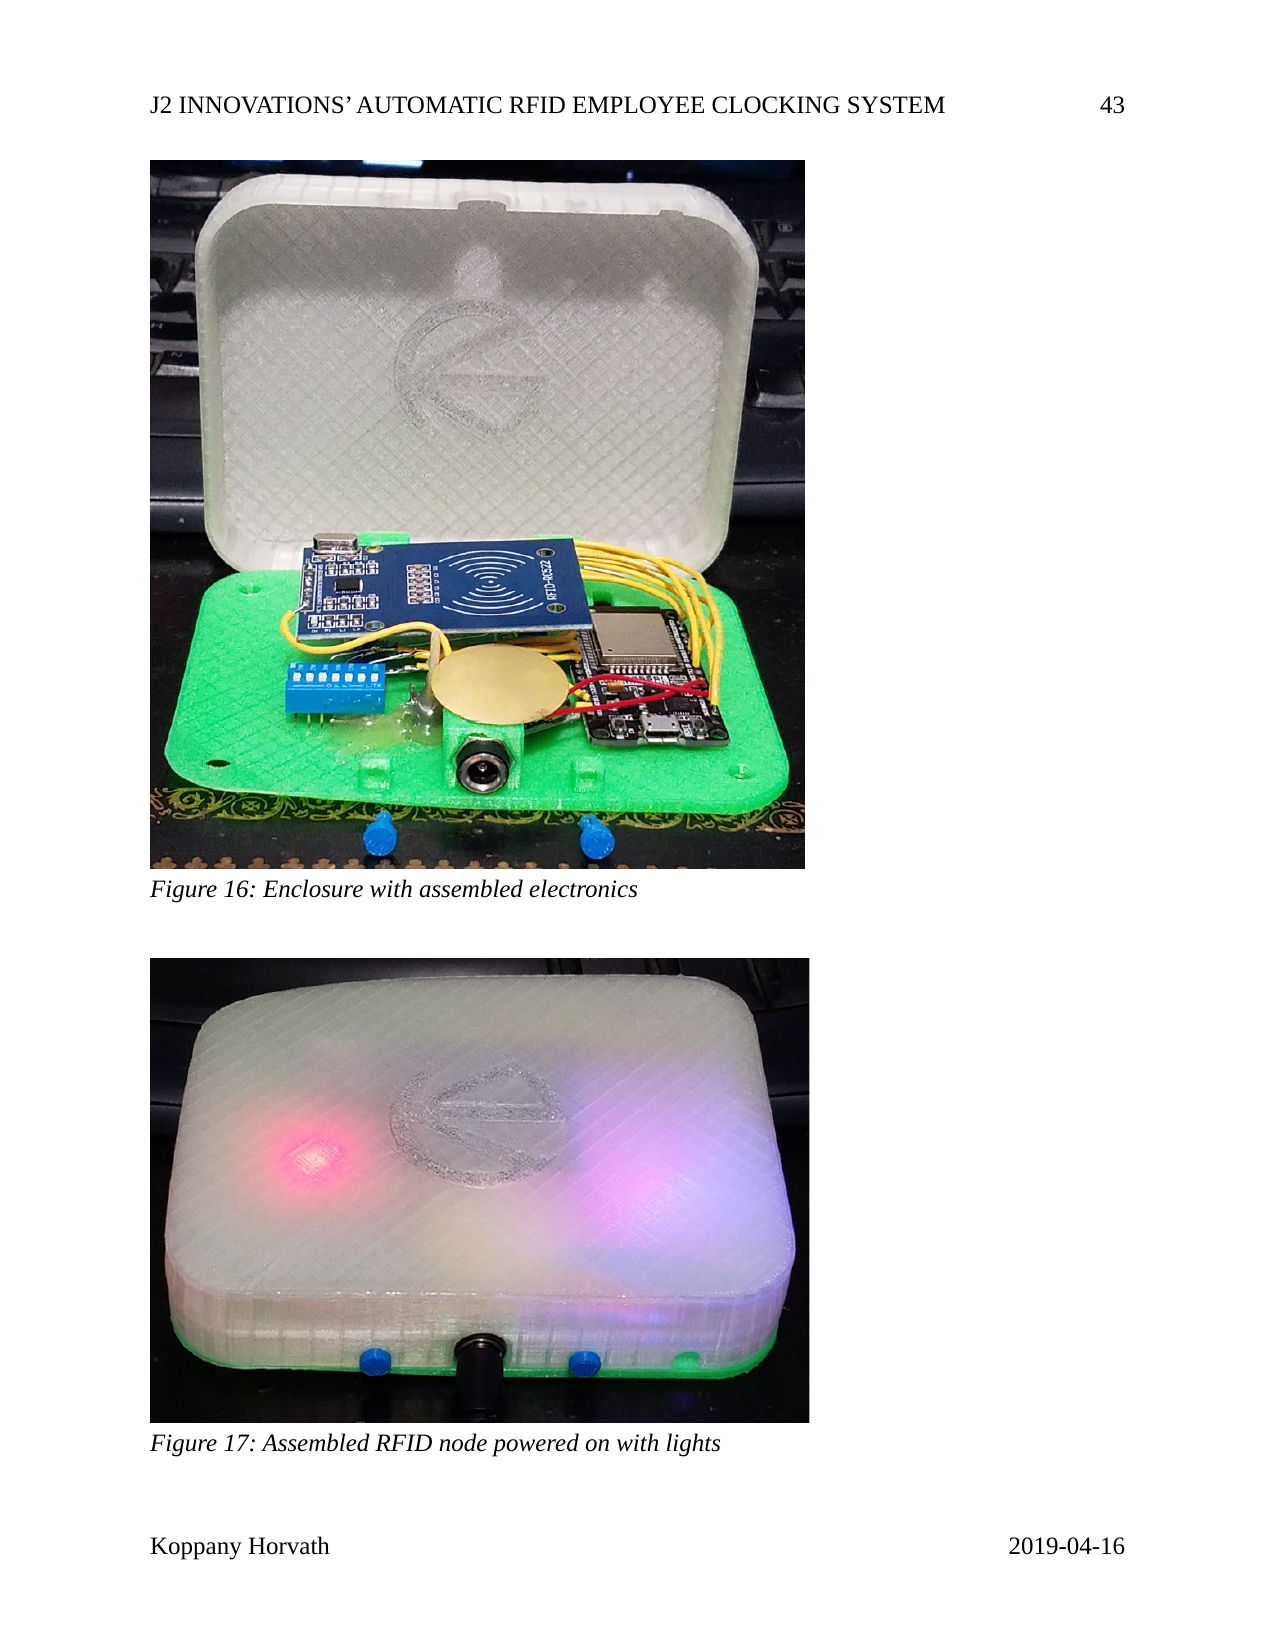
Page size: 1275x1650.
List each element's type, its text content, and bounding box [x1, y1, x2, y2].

picture [150, 958, 810, 1423]
text Figure 17: Assembled RFID node powered on with lights [150, 1423, 809, 1457]
picture [150, 160, 805, 869]
text Figure 16: Enclosure with assembled electronics [150, 869, 805, 903]
